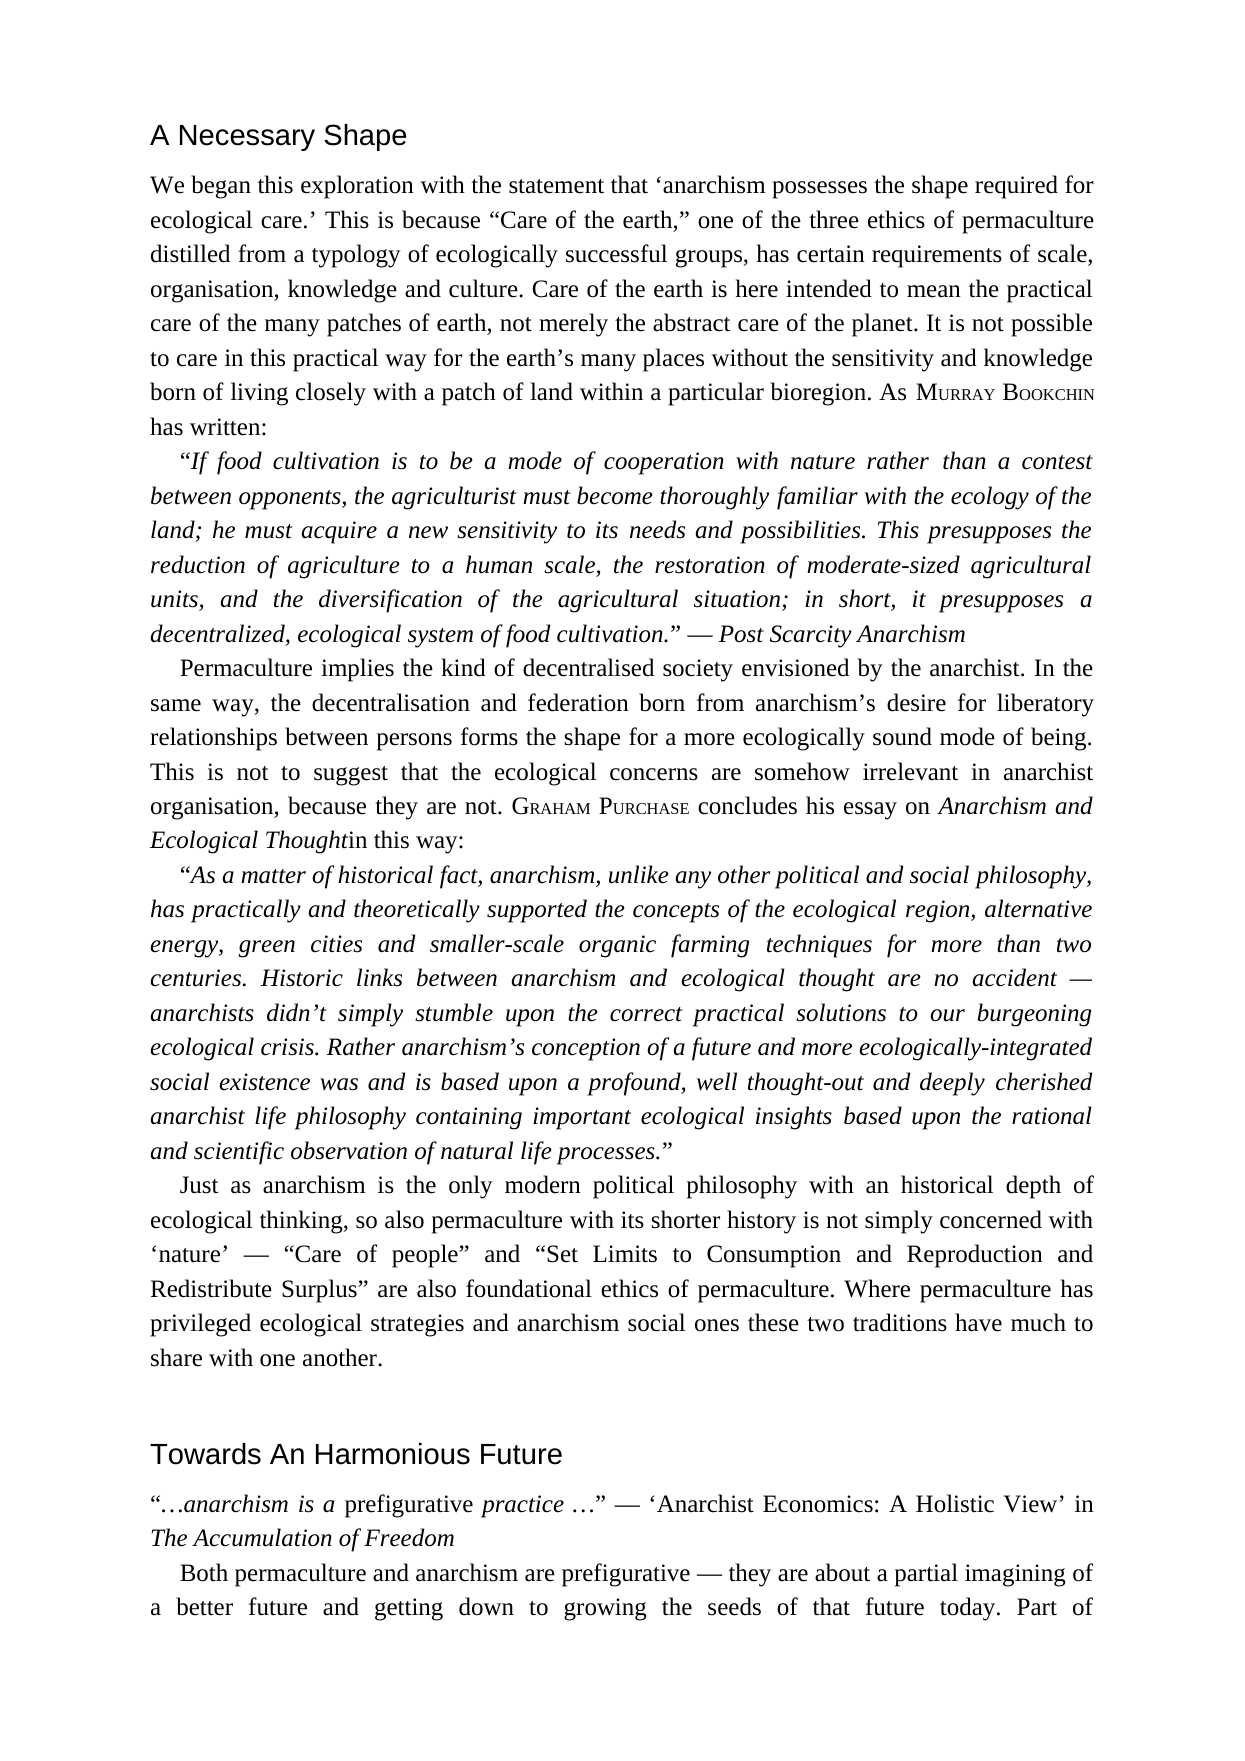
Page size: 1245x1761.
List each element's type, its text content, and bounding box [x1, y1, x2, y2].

text Permaculture implies the kind of decentralised society envisioned by the anarchist. In the same way, the decentralisation and federation born from anarchism’s desire for liberatory relationships between persons forms the shape for a more ecologically sound mode of being. This is not to suggest that the ecological concerns are somehow irrelevant in anarchist organisation, because they are not. Graham Purchase concludes his essay on Anarchism and Ecological Thoughtin this way: [150, 653, 1095, 854]
text Both permaculture and anarchism are prefigurative — they are about a partial imagining of a better future and getting down to growing the seeds of that future today. Part of [150, 1558, 1095, 1621]
subtitle A Necessary Shape [150, 118, 1095, 152]
text “…anarchism is a prefigurative practice …” — ‘Anarchist Economics: A Holistic View’ in The Accumulation of Freedom [150, 1489, 1095, 1552]
text Just as anarchism is the only modern political philosophy with an historical depth of ecological thinking, so also permaculture with its shorter history is not simply concerned with ‘nature’ — “Care of people” and “Set Limits to Consumption and Reproduction and Redistribute Surplus” are also foundational ethics of permaculture. Where permaculture has privileged ecological strategies and anarchism social ones these two traditions have much to share with one another. [150, 1170, 1095, 1371]
text “If food cultivation is to be a mode of cooperation with nature rather than a contest between opponents, the agriculturist must become thoroughly familiar with the ecology of the land; he must acquire a new sensitivity to its needs and possibilities. This presupposes the reduction of agriculture to a human scale, the restoration of moderate-sized agricultural units, and the diversification of the agricultural situation; in short, it presupposes a decentralized, ecological system of food cultivation.” — Post Scarcity Anarchism [150, 446, 1095, 647]
text “As a matter of historical fact, anarchism, unlike any other political and social philosophy, has practically and theoretically supported the concepts of the ecological region, alternative energy, green cities and smaller-scale organic farming techniques for more than two centuries. Historic links between anarchism and ecological thought are no accident — anarchists didn’t simply stumble upon the correct practical solutions to our burgeoning ecological crisis. Rather anarchism’s conception of a future and more ecologically-integrated social existence was and is based upon a profound, well thought-out and deeply cherished anarchist life philosophy containing important ecological insights based upon the rational and scientific observation of natural life processes.” [150, 860, 1095, 1164]
subtitle Towards An Harmonious Future [150, 1437, 1095, 1470]
text We began this exploration with the statement that ‘anarchism possesses the shape required for ecological care.’ This is because “Care of the earth,” one of the three ethics of permaculture distilled from a typology of ecologically successful groups, has certain requirements of scale, organisation, knowledge and culture. Care of the earth is here intended to mean the practical care of the many patches of earth, not merely the abstract care of the planet. It is not possible to care in this practical way for the earth’s many places without the sensitivity and knowledge born of living closely with a patch of land within a particular bioregion. As Murray Bookchin has written: [150, 170, 1095, 441]
